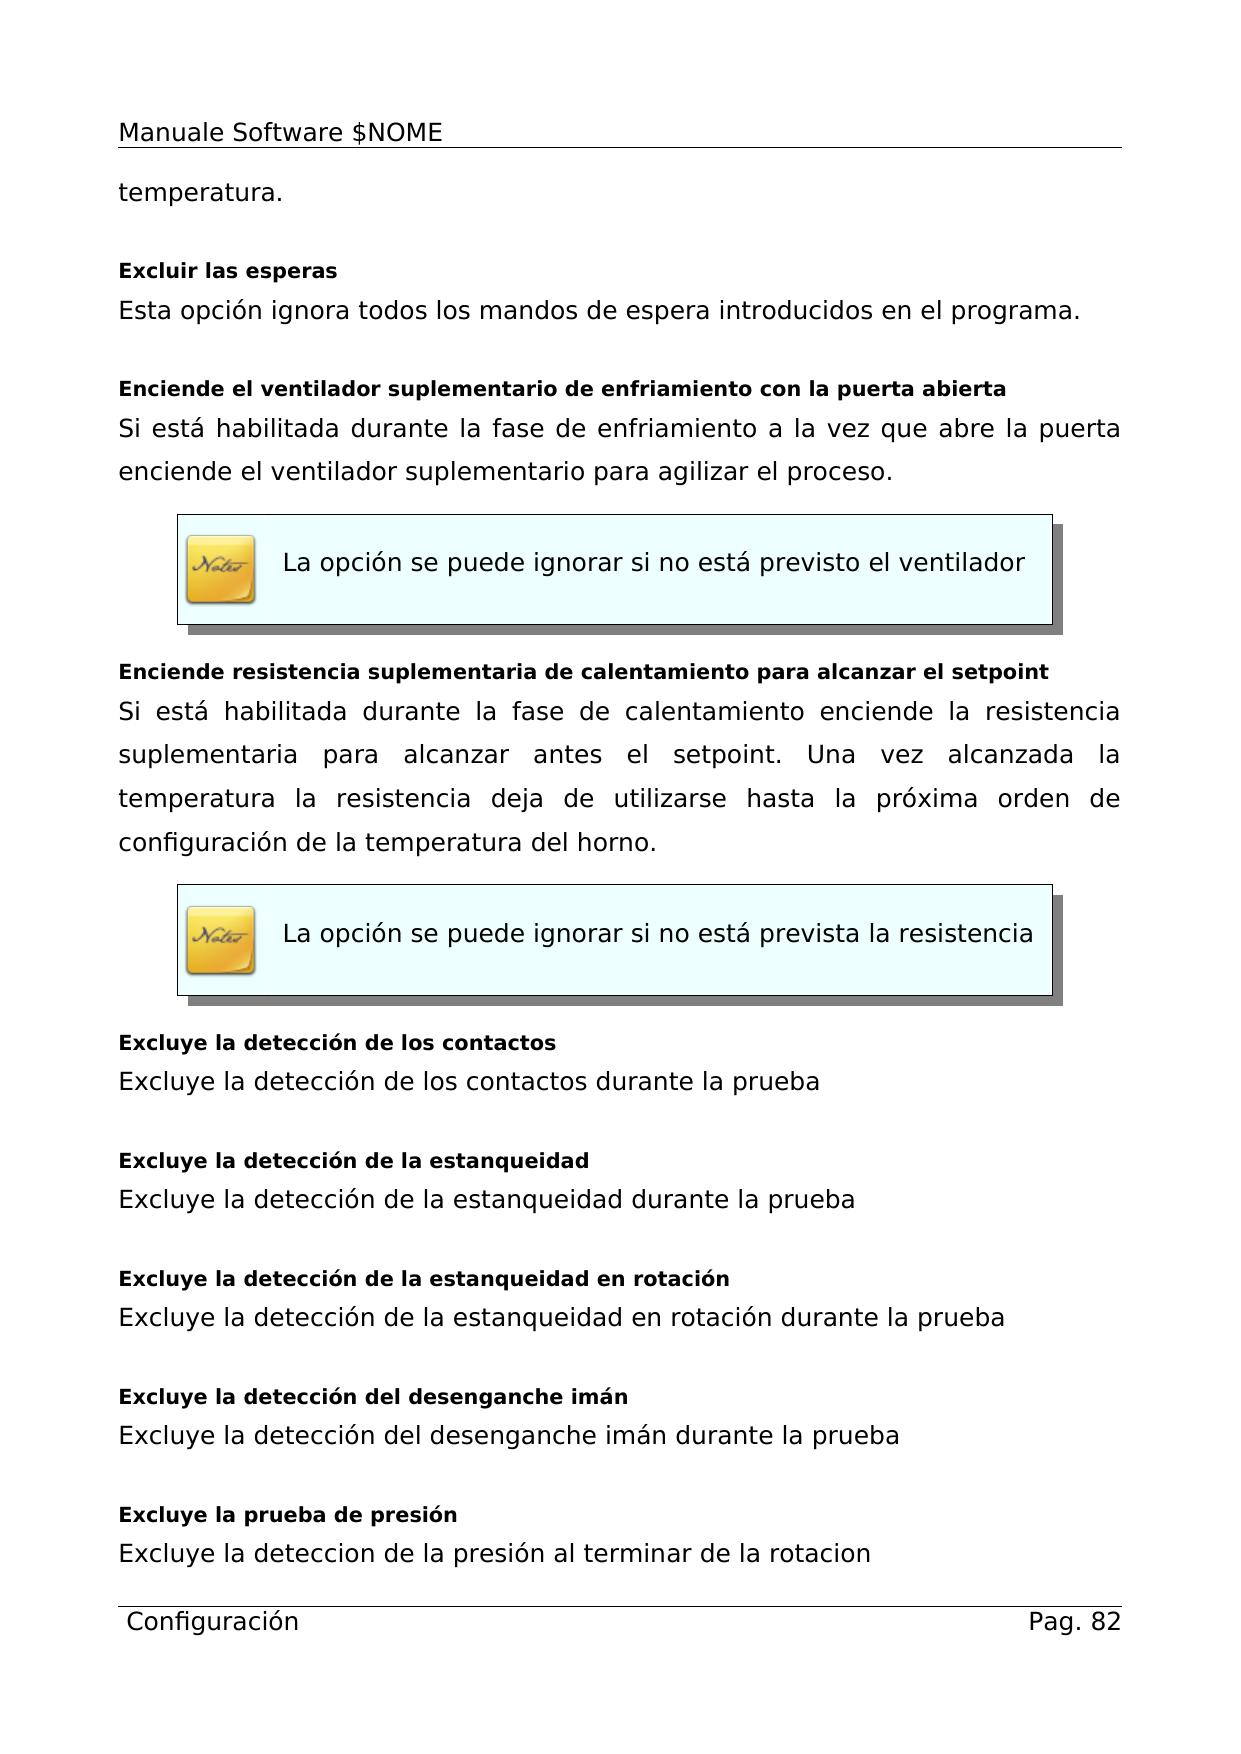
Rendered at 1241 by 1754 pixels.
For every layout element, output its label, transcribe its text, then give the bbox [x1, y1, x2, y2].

subtitle Excluir las esperas [118, 259, 1122, 283]
picture [183, 902, 259, 978]
text Esta opción ignora todos los mandos de espera introducidos en el programa. [118, 296, 1122, 325]
subtitle Excluye la detección de los contactos [118, 1031, 1122, 1055]
text Excluye la detección de la estanqueidad en rotación durante la prueba [118, 1303, 1122, 1333]
text Excluye la detección del desenganche imán durante la prueba [118, 1421, 1122, 1451]
subtitle Excluye la detección de la estanqueidad en rotación [118, 1267, 1122, 1291]
text Excluye la deteccion de la presión al terminar de la rotacion [118, 1539, 1122, 1569]
picture [183, 531, 259, 607]
subtitle Excluye la prueba de presión [118, 1503, 1122, 1527]
subtitle Excluye la detección de la estanqueidad [118, 1149, 1122, 1173]
table_header La opción se puede ignorar si no está prevista la resistencia [265, 885, 1052, 995]
table_header [178, 515, 264, 624]
table_header La opción se puede ignorar si no está previsto el ventilador [265, 515, 1052, 624]
subtitle Enciende resistencia suplementaria de calentamiento para alcanzar el setpoint [118, 660, 1122, 684]
text temperatura. [118, 178, 1122, 207]
text Si está habilitada durante la fase de enfriamiento a la vez que abre la puerta enciende el ventilador suplementario para agilizar el proceso. [118, 414, 1122, 487]
text Excluye la detección de la estanqueidad durante la prueba [118, 1185, 1122, 1214]
subtitle Excluye la detección del desenganche imán [118, 1385, 1122, 1409]
table_header [178, 885, 264, 995]
subtitle Enciende el ventilador suplementario de enfriamiento con la puerta abierta [118, 377, 1122, 401]
text Si está habilitada durante la fase de calentamiento enciende la resistencia suplementaria para alcanzar antes el setpoint. Una vez alcanzada la temperatura la resistencia deja de utilizarse hasta la próxima orden de configuración de la temperatura del horno. [118, 697, 1122, 857]
text Excluye la detección de los contactos durante la prueba [118, 1067, 1122, 1097]
